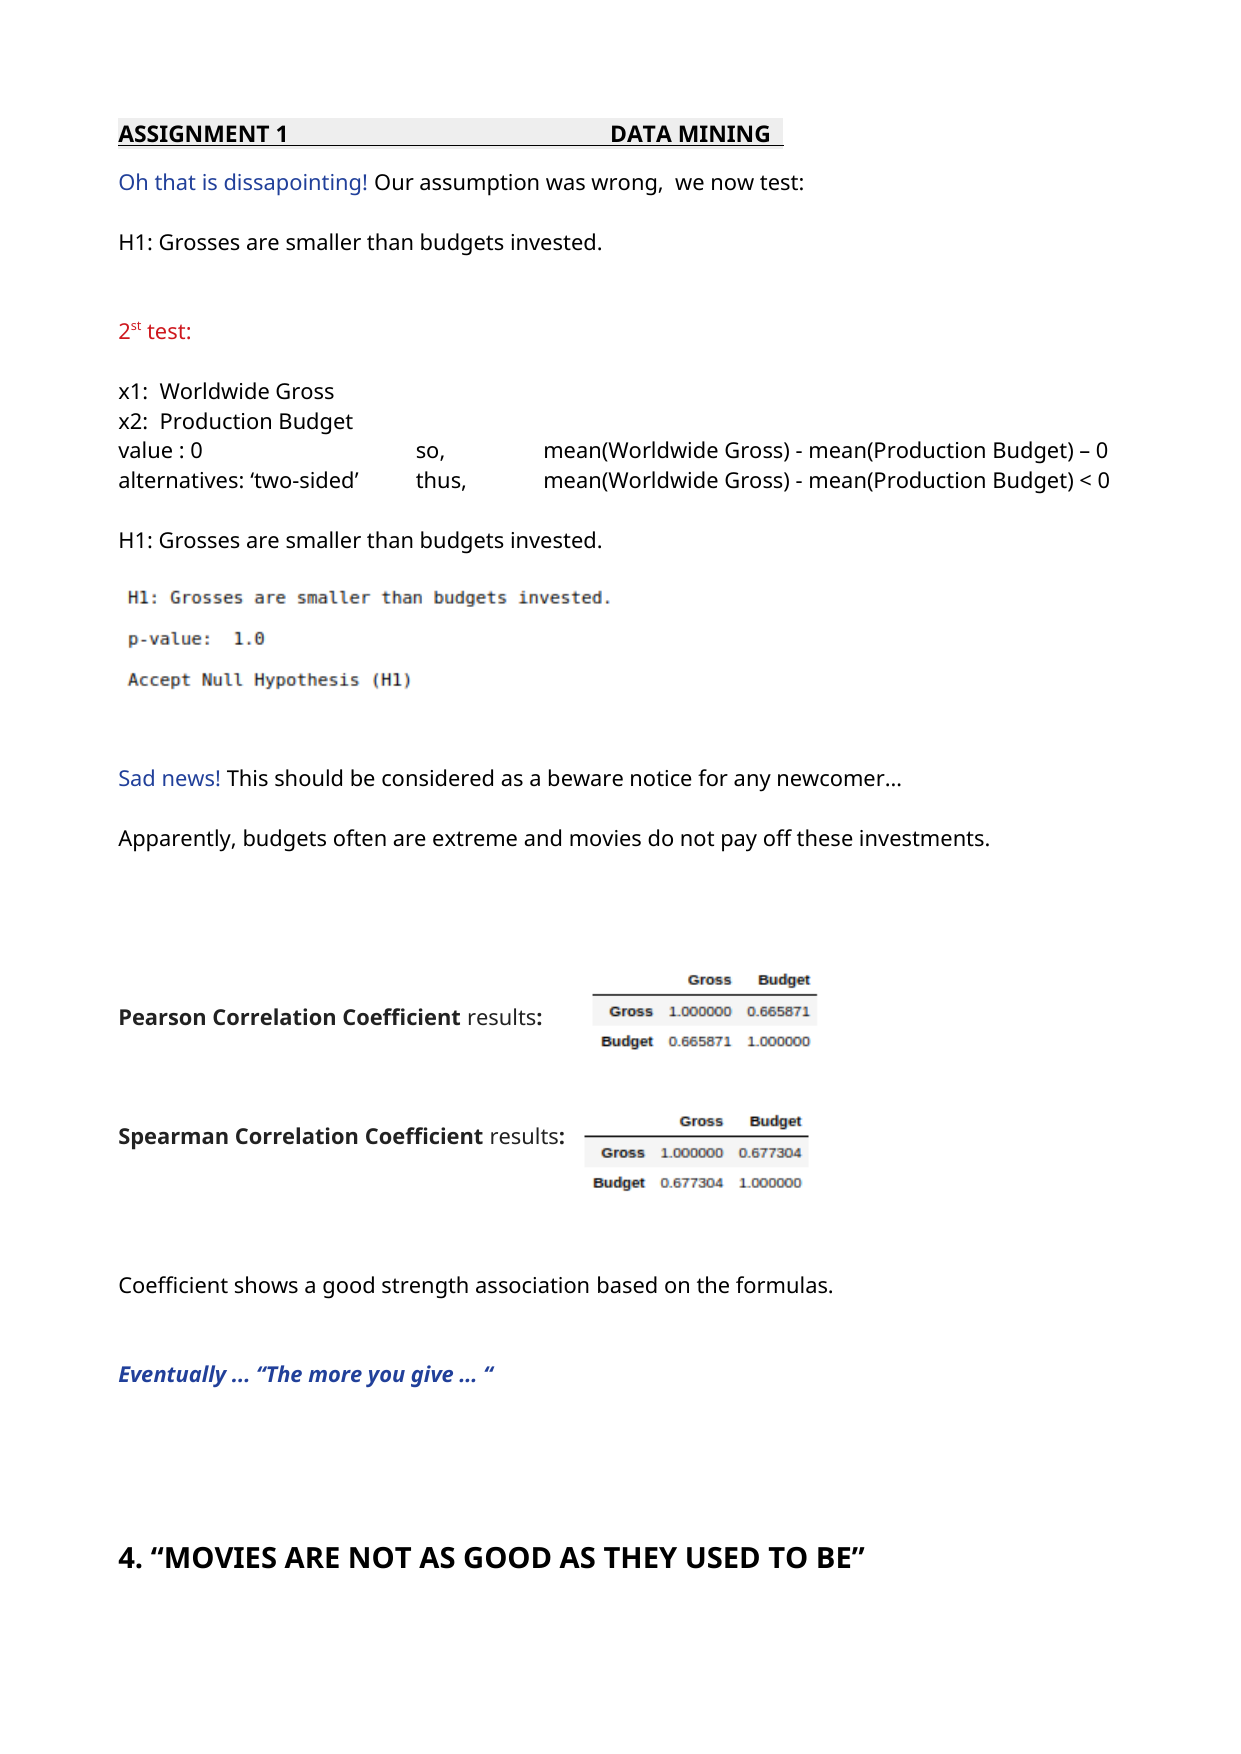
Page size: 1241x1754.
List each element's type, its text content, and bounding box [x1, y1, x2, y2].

text [837, 1121, 1122, 1151]
text Coefficient shows a good strength association based on the formulas. [118, 1270, 1122, 1299]
picture [585, 955, 855, 1067]
text Spearman Correlation Coefficient results: [118, 1121, 566, 1151]
text H1: Grosses are smaller than budgets invested. [118, 525, 1122, 555]
text Eventually ... “The more you give … “ [118, 1359, 1122, 1389]
text 2st test: [118, 316, 1122, 346]
picture [120, 588, 627, 694]
text Pearson Correlation Coefficient results: [118, 1002, 585, 1031]
picture [566, 1109, 837, 1199]
text H1: Grosses are smaller than budgets invested. [118, 227, 1122, 257]
text alternatives: ‘two-sided’ thus, mean(Worldwide Gross) - mean(Production Budget) < 0 [118, 465, 1122, 495]
text Apparently, budgets often are extreme and movies do not pay off these investments. [118, 823, 1122, 853]
text Sad news! This should be considered as a beware notice for any newcomer… [118, 763, 1122, 793]
text 4. “MOVIES ARE NOT AS GOOD AS THEY USED TO BE” [118, 1538, 1122, 1577]
text value : 0 so, mean(Worldwide Gross) - mean(Production Budget) – 0 [118, 436, 1122, 465]
text [855, 1002, 1122, 1031]
text x1: Worldwide Gross [118, 376, 1122, 406]
text Oh that is dissapointing! Our assumption was wrong, we now test: [118, 167, 1122, 197]
text x2: Production Budget [118, 406, 1122, 436]
